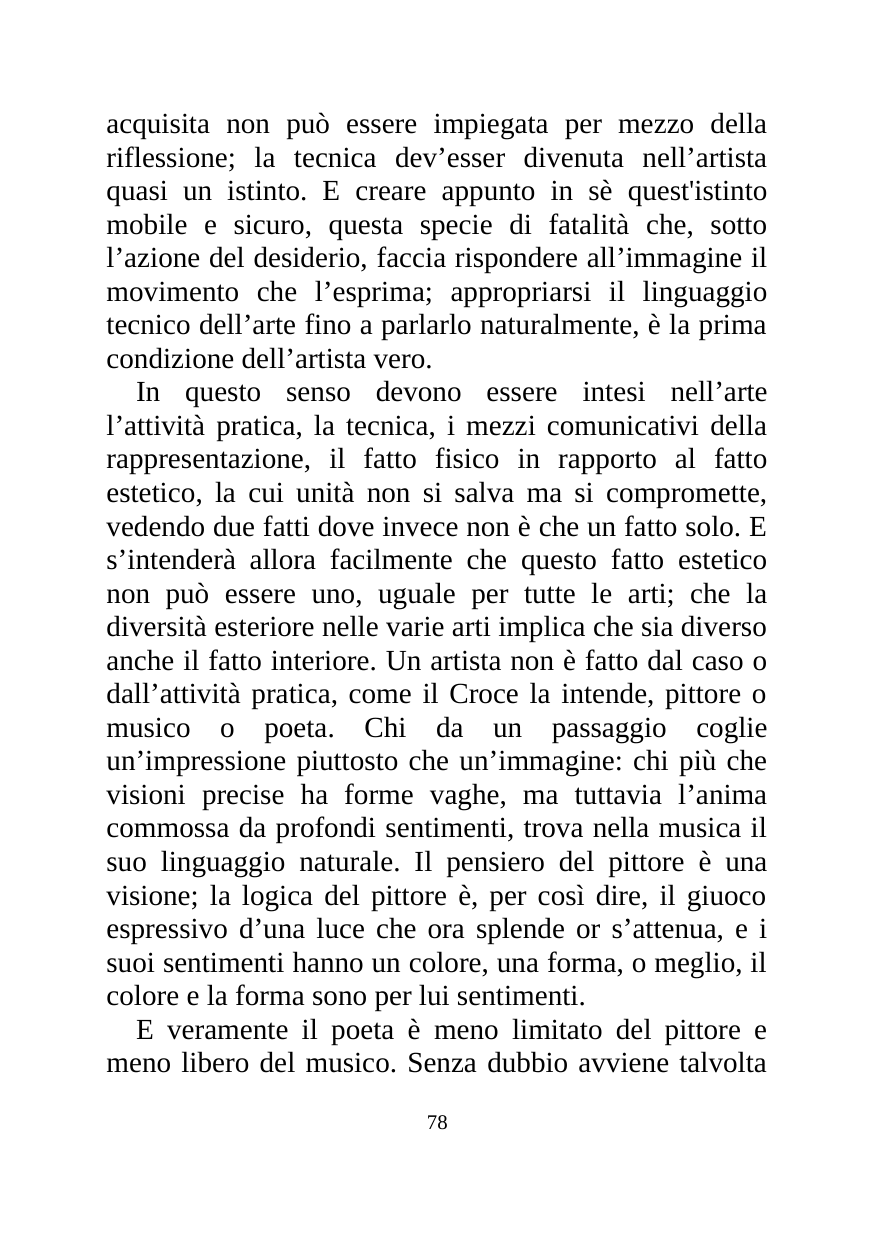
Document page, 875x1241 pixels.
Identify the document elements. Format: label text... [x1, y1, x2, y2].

text E veramente il poeta è meno limitato del pittore e meno libero del musico. Senza dubbio avviene talvolta [106, 1012, 768, 1079]
text acquisita non può essere impiegata per mezzo della riflessione; la tecnica dev’esser divenuta nell’artista quasi un istinto. E creare appunto in sè quest'istinto mobile e sicuro, questa specie di fatalità che, sotto l’azione del desiderio, faccia rispondere all’immagine il movimento che l’esprima; appropriarsi il linguaggio tecnico dell’arte fino a parlarlo naturalmente, è la prima condizione dell’artista vero. [106, 106, 768, 374]
text In questo senso devono essere intesi nell’arte l’attività pratica, la tecnica, i mezzi comunicativi della rappresentazione, il fatto fisico in rapporto al fatto estetico, la cui unità non si salva ma si compromette, vedendo due fatti dove invece non è che un fatto solo. E s’intenderà allora facilmente che questo fatto estetico non può essere uno, uguale per tutte le arti; che la diversità esteriore nelle varie arti implica che sia diverso anche il fatto interiore. Un artista non è fatto dal caso o dall’attività pratica, come il Croce la intende, pittore o musico o poeta. Chi da un passaggio coglie un’impressione piuttosto che un’immagine: chi più che visioni precise ha forme vaghe, ma tuttavia l’anima commossa da profondi sentimenti, trova nella musica il suo linguaggio naturale. Il pensiero del pittore è una visione; la logica del pittore è, per così dire, il giuoco espressivo d’una luce che ora splende or s’attenua, e i suoi sentimenti hanno un colore, una forma, o meglio, il colore e la forma sono per lui sentimenti. [106, 374, 768, 1012]
